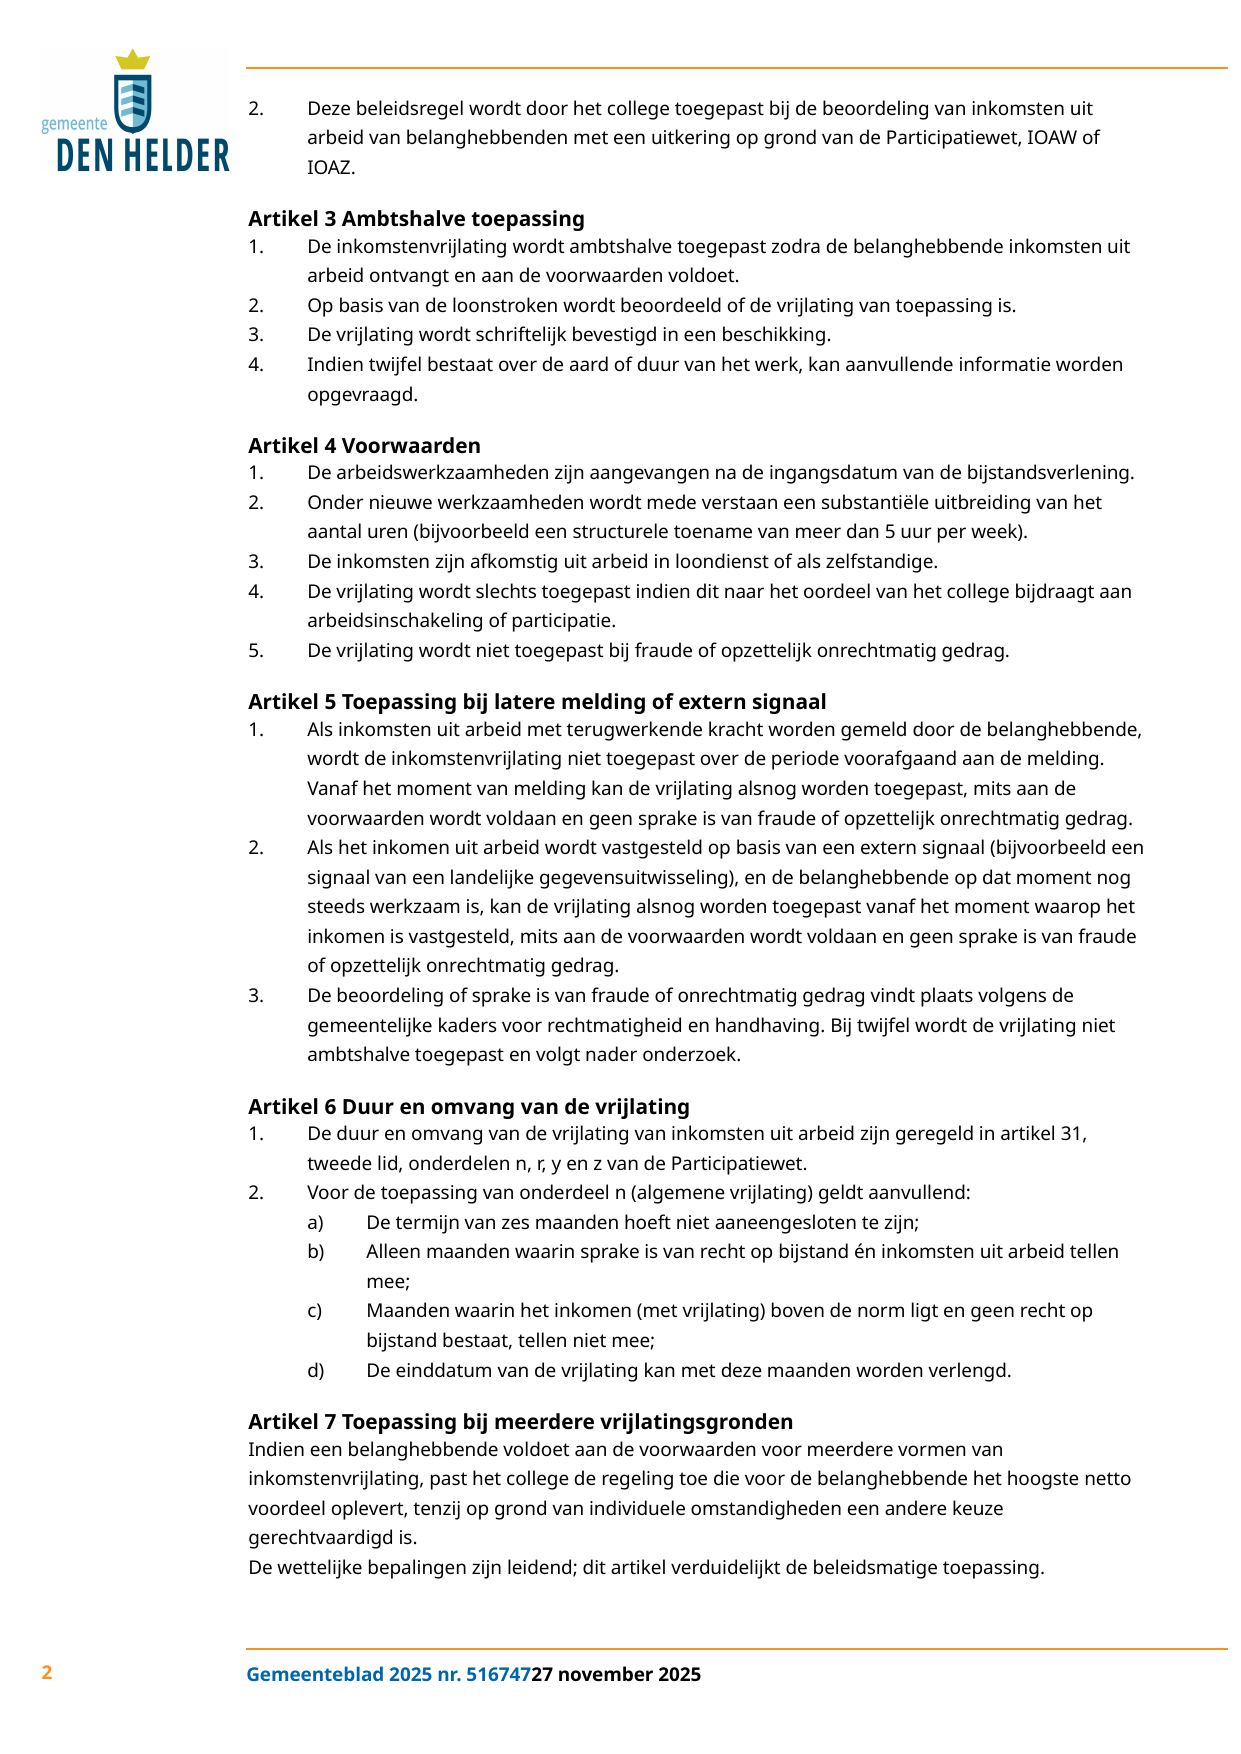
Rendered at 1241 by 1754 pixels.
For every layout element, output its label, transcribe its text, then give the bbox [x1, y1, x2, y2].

list Maanden waarin het inkomen (met vrijlating) boven de norm ligt en geen recht op bijstand bestaat, tellen niet mee; [307, 1298, 1152, 1353]
text Artikel 3 Ambtshalve toepassing [248, 204, 1152, 233]
list Als het inkomen uit arbeid wordt vastgesteld op basis van een extern signaal (bijvoorbeeld een signaal van een landelijke gegevensuitwisseling), en de belanghebbende op dat moment nog steeds werkzaam is, kan de vrijlating alsnog worden toegepast vanaf het moment waarop het inkomen is vastgesteld, mits aan de voorwaarden wordt voldaan en geen sprake is van fraude of opzettelijk onrechtmatig gedrag. [248, 834, 1152, 978]
list Als inkomsten uit arbeid met terugwerkende kracht worden gemeld door de belanghebbende, wordt de inkomstenvrijlating niet toegepast over de periode voorafgaand aan de melding. Vanaf het moment van melding kan de vrijlating alsnog worden toegepast, mits aan de voorwaarden wordt voldaan en geen sprake is van fraude of opzettelijk onrechtmatig gedrag. [248, 716, 1152, 830]
text Artikel 5 Toepassing bij latere melding of extern signaal [248, 687, 1152, 716]
list Alleen maanden waarin sprake is van recht op bijstand én inkomsten uit arbeid tellen mee; [307, 1238, 1152, 1294]
picture [41, 47, 231, 172]
list Deze beleidsregel wordt door het college toegepast bij de beoordeling van inkomsten uit arbeid van belanghebbenden met een uitkering op grond van de Participatiewet, IOAW of IOAZ. [248, 95, 1152, 180]
list De beoordeling of sprake is van fraude of onrechtmatig gedrag vindt plaats volgens de gemeentelijke kaders voor rechtmatigheid en handhaving. Bij twijfel wordt de vrijlating niet ambtshalve toegepast en volgt nader onderzoek. [248, 982, 1152, 1067]
picture [182, 144, 187, 165]
text Artikel 6 Duur en omvang van de vrijlating [248, 1092, 1152, 1120]
list De arbeidswerkzaamheden zijn aangevangen na de ingangsdatum van de bijstandsverlening. [248, 459, 1152, 485]
list De einddatum van de vrijlating kan met deze maanden worden verlengd. [307, 1357, 1152, 1383]
list De vrijlating wordt schriftelijk bevestigd in een beschikking. [248, 322, 1152, 347]
picture [130, 157, 135, 172]
list De duur en omvang van de vrijlating van inkomsten uit arbeid zijn geregeld in artikel 31, tweede lid, onderdelen n, r, y en z van de Participatiewet. [248, 1120, 1152, 1176]
list De vrijlating wordt slechts toegepast indien dit naar het oordeel van het college bijdraagt aan arbeidsinschakeling of participatie. [248, 578, 1152, 633]
text De wettelijke bepalingen zijn leidend; dit artikel verduidelijkt de beleidsmatige toepassing. [248, 1554, 1152, 1580]
list Voor de toepassing van onderdeel n (algemene vrijlating) geldt aanvullend: [248, 1179, 1152, 1205]
list Onder nieuwe werkzaamheden wordt mede verstaan een substantiële uitbreiding van het aantal uren (bijvoorbeeld een structurele toename van meer dan 5 uur per week). [248, 489, 1152, 544]
picture [100, 154, 106, 172]
list Op basis van de loonstroken wordt beoordeeld of de vrijlating van toepassing is. [248, 292, 1152, 318]
list De vrijlating wordt niet toegepast bij fraude of opzettelijk onrechtmatig gedrag. [248, 637, 1152, 663]
list De inkomsten zijn afkomstig uit arbeid in loondienst of als zelfstandige. [248, 548, 1152, 574]
picture [220, 160, 224, 172]
picture [63, 144, 68, 165]
list Indien twijfel bestaat over de aard of duur van het werk, kan aanvullende informatie worden opgevraagd. [248, 351, 1152, 406]
list De inkomstenvrijlating wordt ambtshalve toegepast zodra de belanghebbende inkomsten uit arbeid ontvangt en aan de voorwaarden voldoet. [248, 233, 1152, 288]
text Artikel 4 Voorwaarden [248, 431, 1152, 459]
text Artikel 7 Toepassing bij meerdere vrijlatingsgronden [248, 1407, 1152, 1436]
list De termijn van zes maanden hoeft niet aaneengesloten te zijn; [307, 1209, 1152, 1235]
text Indien een belanghebbende voldoet aan de voorwaarden voor meerdere vormen van inkomstenvrijlating, past het college de regeling toe die voor de belanghebbende het hoogste netto voordeel oplevert, tenzij op grond van individuele omstandigheden een andere keuze gerechtvaardigd is. [248, 1436, 1152, 1550]
